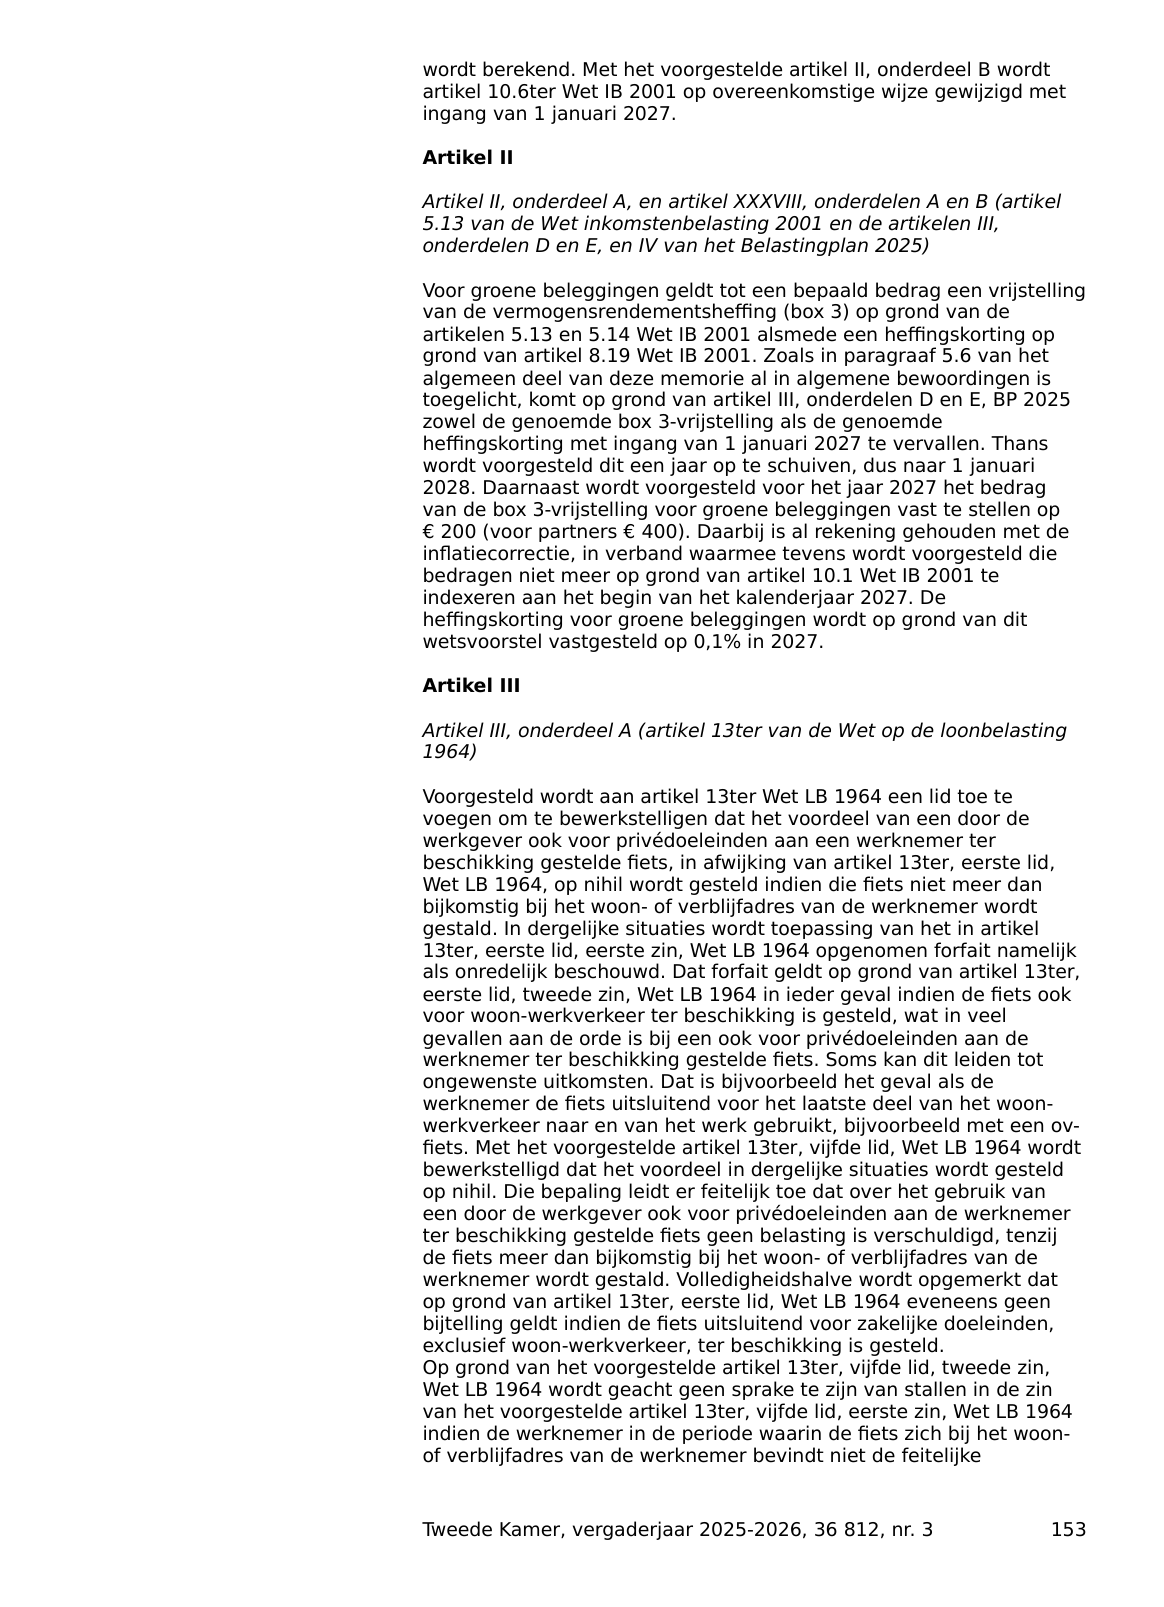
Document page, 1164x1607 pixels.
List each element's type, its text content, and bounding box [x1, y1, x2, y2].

text Voor groene beleggingen geldt tot een bepaald bedrag een vrijstelling van de vermogensrendementsheffing (box 3) op grond van de artikelen 5.13 en 5.14 Wet IB 2001 alsmede een heffingskorting op grond van artikel 8.19 Wet IB 2001. Zoals in paragraaf 5.6 van het algemeen deel van deze memorie al in algemene bewoordingen is toegelicht, komt op grond van artikel III, onderdelen D en E, BP 2025 zowel de genoemde box 3-vrijstelling als de genoemde heffingskorting met ingang van 1 januari 2027 te vervallen. Thans wordt voorgesteld dit een jaar op te schuiven, dus naar 1 januari 2028. Daarnaast wordt voorgesteld voor het jaar 2027 het bedrag van de box 3-vrijstelling voor groene beleggingen vast te stellen op € 200 (voor partners € 400). Daarbij is al rekening gehouden met de inflatiecorrectie, in verband waarmee tevens wordt voorgesteld die bedragen niet meer op grond van artikel 10.1 Wet IB 2001 te indexeren aan het begin van het kalenderjaar 2027. De heffingskorting voor groene beleggingen wordt op grond van dit wetsvoorstel vastgesteld op 0,1% in 2027. [422, 279, 1087, 653]
text wordt berekend. Met het voorgestelde artikel II, onderdeel B wordt artikel 10.6ter Wet IB 2001 op overeenkomstige wijze gewijzigd met ingang van 1 januari 2027. [422, 59, 1087, 125]
subtitle Artikel II [422, 147, 1087, 169]
text Voorgesteld wordt aan artikel 13ter Wet LB 1964 een lid toe te voegen om te bewerkstelligen dat het voordeel van een door de werkgever ook voor privédoeleinden aan een werknemer ter beschikking gestelde fiets, in afwijking van artikel 13ter, eerste lid, Wet LB 1964, op nihil wordt gesteld indien die fiets niet meer dan bijkomstig bij het woon- of verblijfadres van de werknemer wordt gestald. In dergelijke situaties wordt toepassing van het in artikel 13ter, eerste lid, eerste zin, Wet LB 1964 opgenomen forfait namelijk als onredelijk beschouwd. Dat forfait geldt op grond van artikel 13ter, eerste lid, tweede zin, Wet LB 1964 in ieder geval indien de fiets ook voor woon-werkverkeer ter beschikking is gesteld, wat in veel gevallen aan de orde is bij een ook voor privédoeleinden aan de werknemer ter beschikking gestelde fiets. Soms kan dit leiden tot ongewenste uitkomsten. Dat is bijvoorbeeld het geval als de werknemer de fiets uitsluitend voor het laatste deel van het woon-werkverkeer naar en van het werk gebruikt, bijvoorbeeld met een ov-fiets. Met het voorgestelde artikel 13ter, vijfde lid, Wet LB 1964 wordt bewerkstelligd dat het voordeel in dergelijke situaties wordt gesteld op nihil. Die bepaling leidt er feitelijk toe dat over het gebruik van een door de werkgever ook voor privédoeleinden aan de werknemer ter beschikking gestelde fiets geen belasting is verschuldigd, tenzij de fiets meer dan bijkomstig bij het woon- of verblijfadres van de werknemer wordt gestald. Volledigheidshalve wordt opgemerkt dat op grond van artikel 13ter, eerste lid, Wet LB 1964 eveneens geen bijtelling geldt indien de fiets uitsluitend voor zakelijke doeleinden, exclusief woon-werkverkeer, ter beschikking is gesteld. [422, 786, 1087, 1357]
subtitle Artikel II, onderdeel A, en artikel XXXVIII, onderdelen A en B (artikel 5.13 van de Wet inkomstenbelasting 2001 en de artikelen III, onderdelen D en E, en IV van het Belastingplan 2025) [422, 191, 1087, 257]
subtitle Artikel III [422, 675, 1087, 697]
subtitle Artikel III, onderdeel A (artikel 13ter van de Wet op de loonbelasting 1964) [422, 719, 1087, 763]
text Op grond van het voorgestelde artikel 13ter, vijfde lid, tweede zin, Wet LB 1964 wordt geacht geen sprake te zijn van stallen in de zin van het voorgestelde artikel 13ter, vijfde lid, eerste zin, Wet LB 1964 indien de werknemer in de periode waarin de fiets zich bij het woon- of verblijfadres van de werknemer bevindt niet de feitelijke [422, 1357, 1087, 1467]
